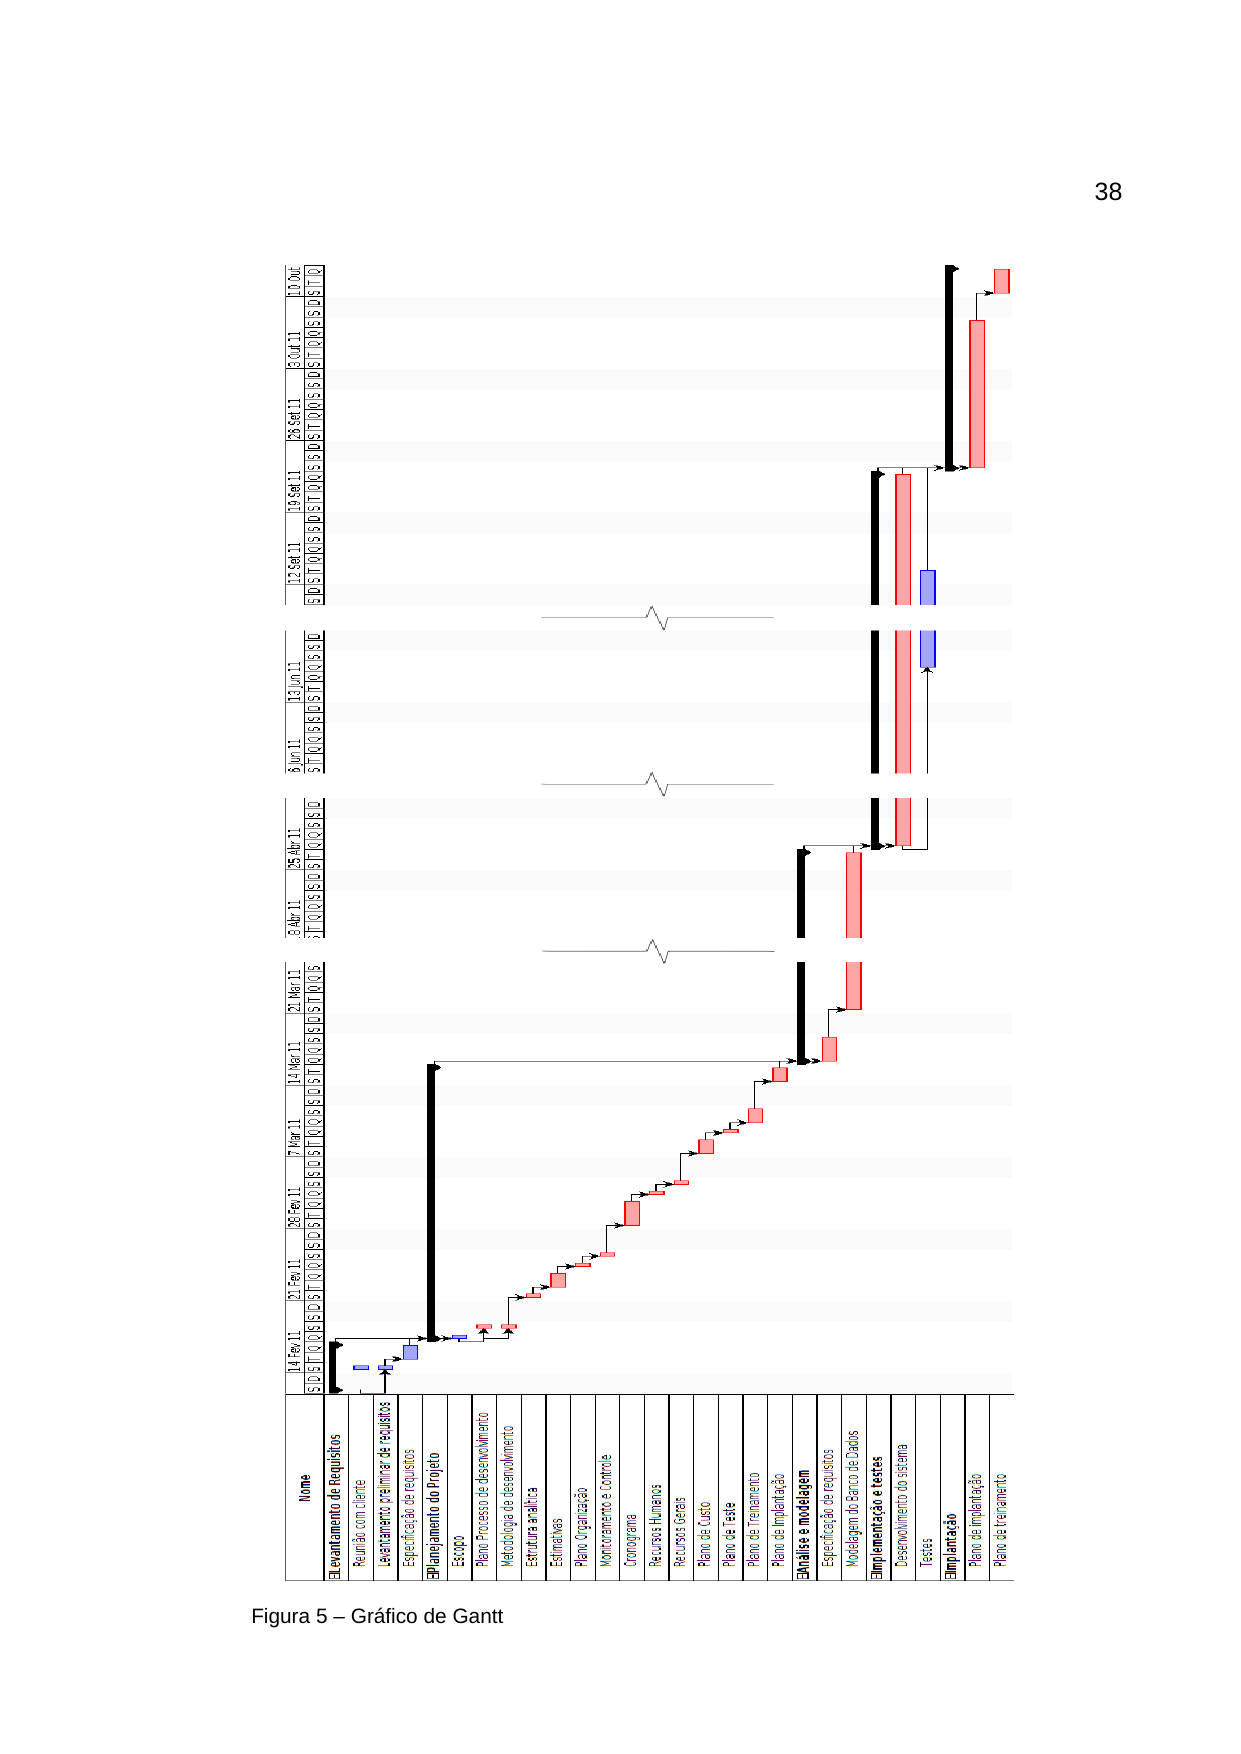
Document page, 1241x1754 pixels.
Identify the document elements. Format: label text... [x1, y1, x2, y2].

picture [285, 265, 1014, 1581]
text Figura 5 – Gráfico de Gantt [177, 1581, 1122, 1628]
